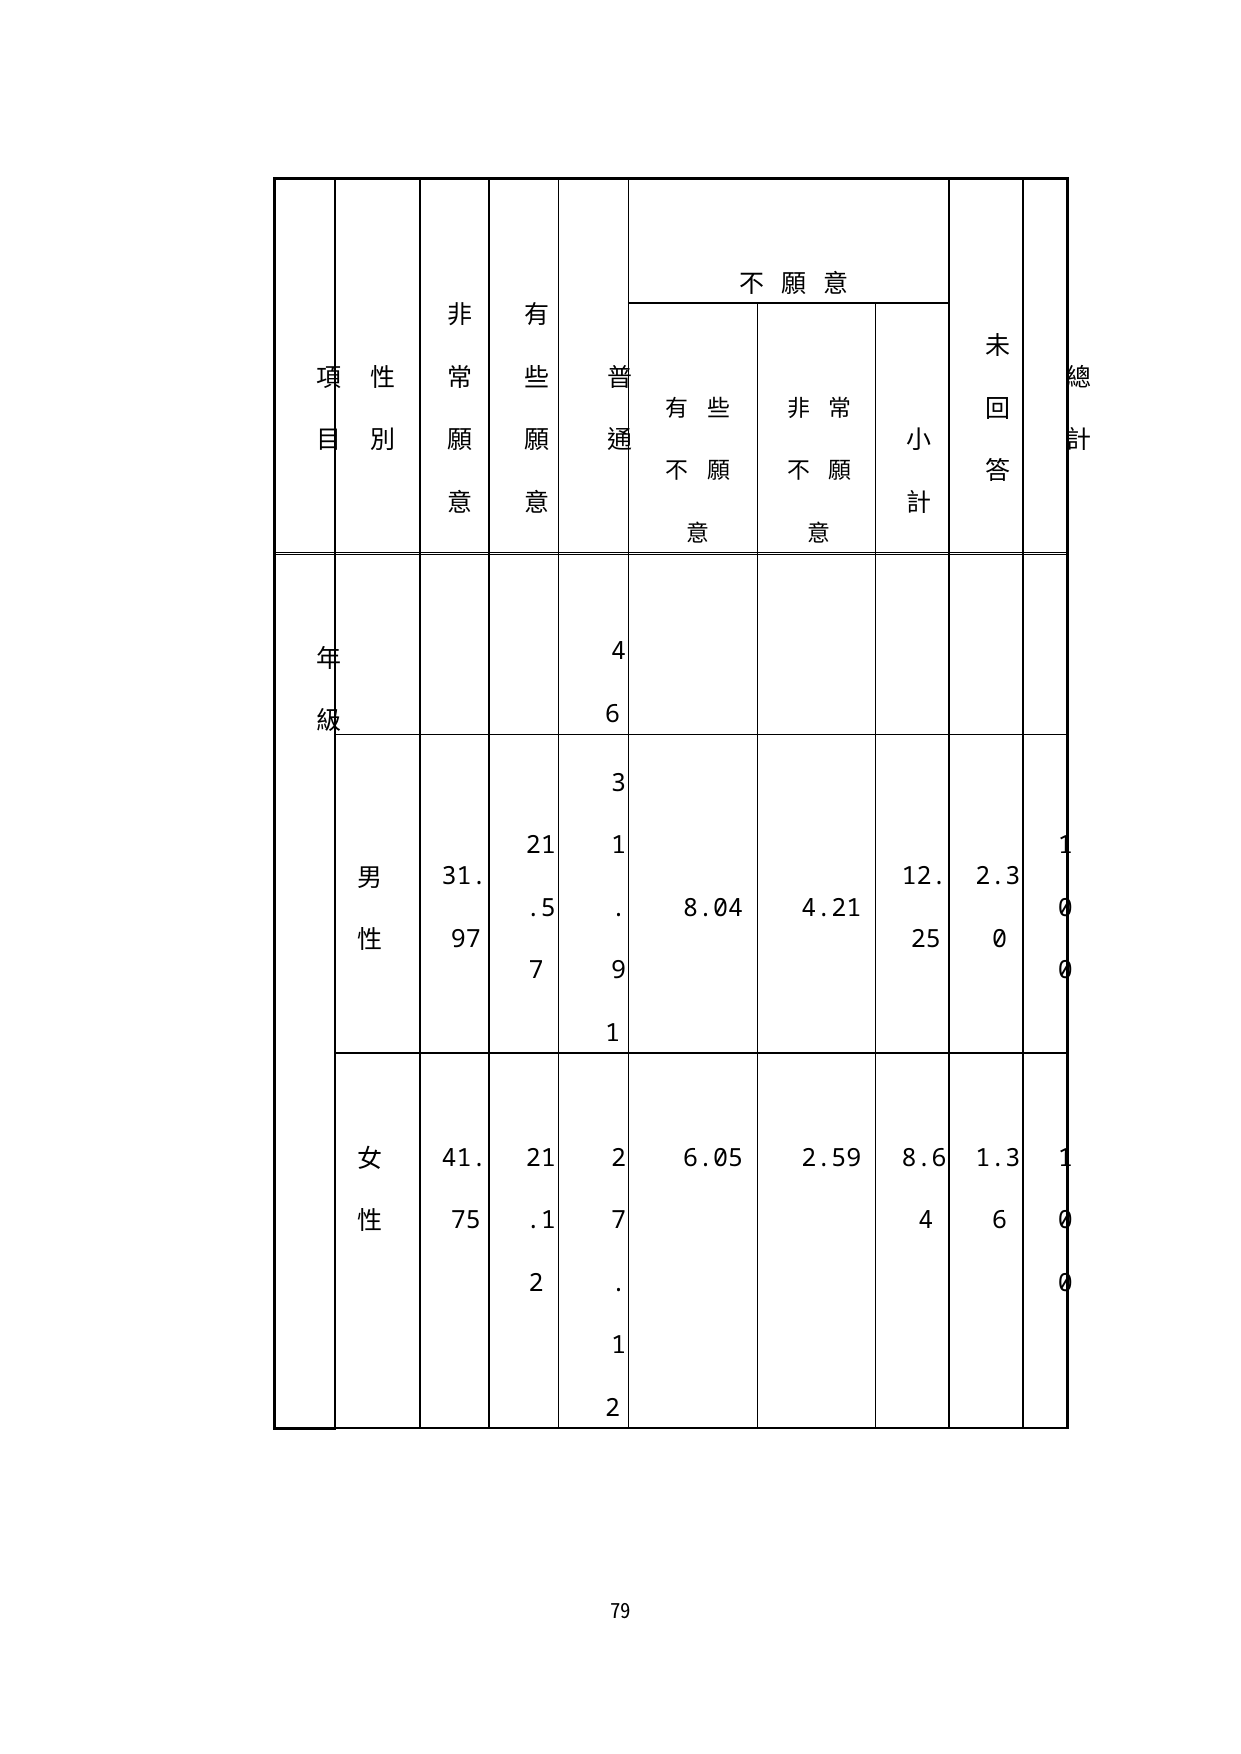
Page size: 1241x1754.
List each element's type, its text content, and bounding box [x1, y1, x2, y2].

table_header 項目 [276, 180, 334, 552]
table_cell 女性 [336, 1054, 419, 1427]
table_cell 21.57 [490, 735, 558, 1052]
table_cell 12.25 [876, 735, 948, 1052]
table_cell 有些不願意 [629, 304, 757, 552]
table_header 非常願意 [421, 180, 488, 552]
table_header 總計 [1024, 180, 1066, 552]
table_cell 2.59 [758, 1054, 875, 1427]
table_cell 總計 [336, 555, 419, 733]
table_cell 41.75 [421, 1054, 488, 1427]
table_cell 1.36 [950, 1054, 1022, 1427]
table_cell 男性 [336, 735, 419, 1052]
table_cell 8.64 [876, 1054, 948, 1427]
table_header 性別 [336, 180, 419, 552]
table_cell [421, 555, 488, 733]
table_cell 27.12 [559, 1054, 628, 1427]
table_cell 100 [1024, 1054, 1066, 1427]
table_cell 100 [1024, 555, 1066, 733]
table_cell 4.21 [758, 735, 875, 1052]
table_cell [758, 555, 875, 733]
table_cell [490, 555, 558, 733]
table_cell [876, 555, 948, 733]
table_cell 21.12 [490, 1054, 558, 1427]
table_cell 100 [1024, 735, 1066, 1052]
table_cell 31.97 [421, 735, 488, 1052]
table_cell 6.05 [629, 1054, 757, 1427]
table_cell 高中一年級 [276, 555, 334, 1427]
table_cell 31.91 [559, 735, 628, 1052]
table_cell 非常不願意 [758, 304, 875, 552]
table_cell 8.04 [629, 735, 757, 1052]
table_header 未回答 [950, 180, 1022, 552]
table_cell [629, 555, 757, 733]
table_cell [950, 555, 1022, 733]
table_cell 46 [559, 555, 628, 733]
table_cell 2.30 [950, 735, 1022, 1052]
table_header 有些願意 [490, 180, 558, 552]
table_header 普通 [559, 180, 628, 552]
table_cell 小計 [876, 304, 948, 552]
table_header 不願意 [629, 180, 948, 302]
